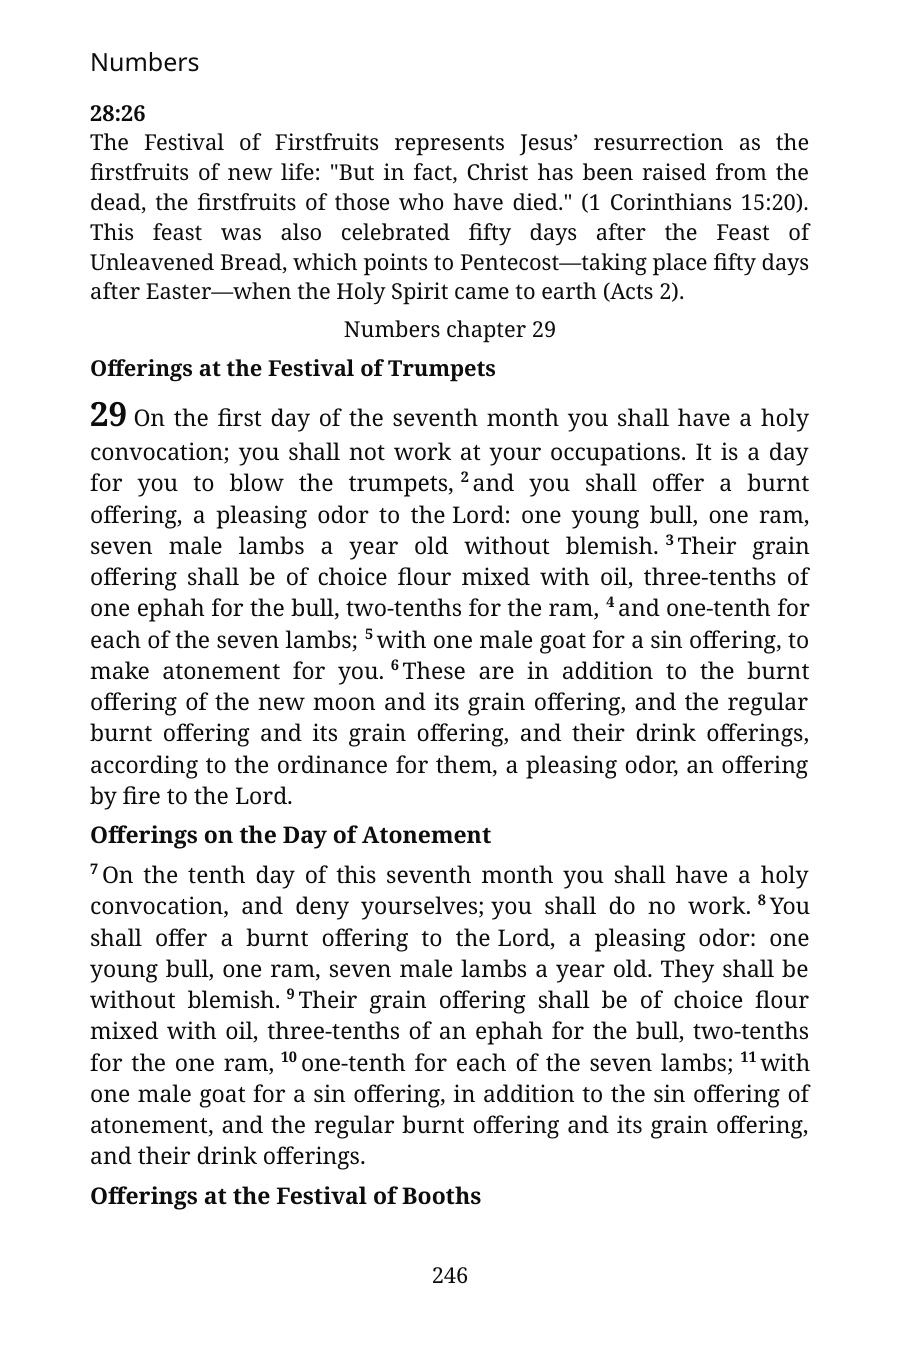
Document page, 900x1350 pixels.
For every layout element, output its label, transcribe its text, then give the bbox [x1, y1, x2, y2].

text Offerings on the Day of Atonement [90, 819, 810, 851]
text Offerings at the Festival of Trumpets [90, 352, 810, 382]
text 29 On the first day of the seventh month you shall have a holy convocation; you shall not work at your occupations. It is a day for you to blow the trumpets, 2 and you shall offer a burnt offering, a pleasing odor to the Lord: one young bull, one ram, seven male lambs a year old without blemish. 3 Their grain offering shall be of choice flour mixed with oil, three-tenths of one ephah for the bull, two-tenths for the ram, 4 and one-tenth for each of the seven lambs; 5 with one male goat for a sin offering, to make atonement for you. 6 These are in addition to the burnt offering of the new moon and its grain offering, and the regular burnt offering and its grain offering, and their drink offerings, according to the ordinance for them, a pleasing odor, an offering by fire to the Lord. [90, 391, 810, 811]
text 7 On the tenth day of this seventh month you shall have a holy convocation, and deny yourselves; you shall do no work. 8 You shall offer a burnt offering to the Lord, a pleasing odor: one young bull, one ram, seven male lambs a year old. They shall be without blemish. 9 Their grain offering shall be of choice flour mixed with oil, three-tenths of an ephah for the bull, two-tenths for the one ram, 10 one-tenth for each of the seven lambs; 11 with one male goat for a sin offering, in addition to the sin offering of atonement, and the regular burnt offering and its grain offering, and their drink offerings. [90, 859, 810, 1171]
text Numbers chapter 29 [90, 314, 810, 344]
text Offerings at the Festival of Booths [90, 1180, 810, 1211]
text 28:26 The Festival of Firstfruits represents Jesus’ resurrection as the firstfruits of new life: "But in fact, Christ has been raised from the dead, the firstfruits of those who have died." (1 Corinthians 15:20). This feast was also celebrated fifty days after the Feast of Unleavened Bread, which points to Pentecost—taking place fifty days after Easter—when the Holy Spirit came to earth (Acts 2). [90, 97, 810, 306]
